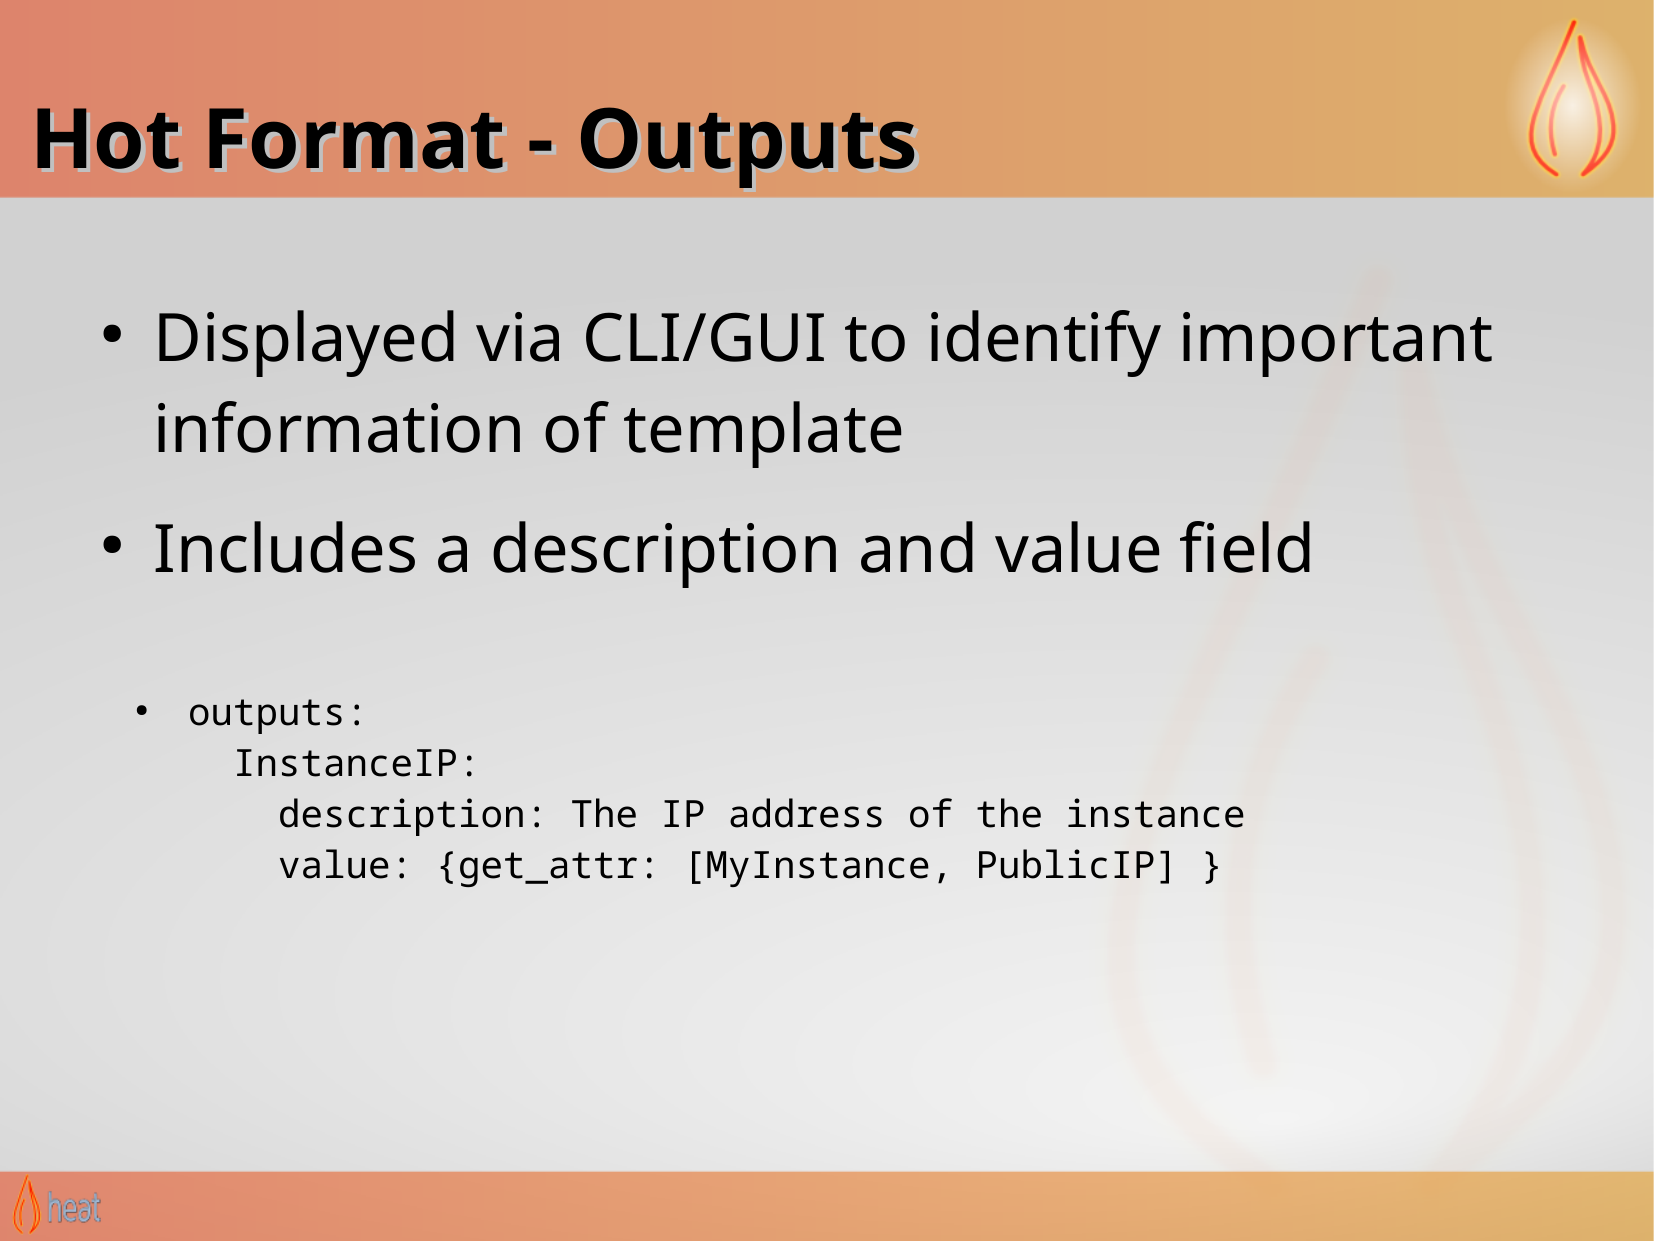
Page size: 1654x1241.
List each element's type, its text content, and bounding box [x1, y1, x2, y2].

picture [0, 0, 1654, 1241]
text_box outputs: InstanceIP: description: The IP address of the instance value: {get_attr: [MyInstance, PublicIP] } [102, 678, 1426, 906]
list Displayed via CLI/GUI to identify important information of template Includes a description and value field [82, 290, 1538, 1010]
title Hot Format - Outputs [30, 23, 1606, 249]
